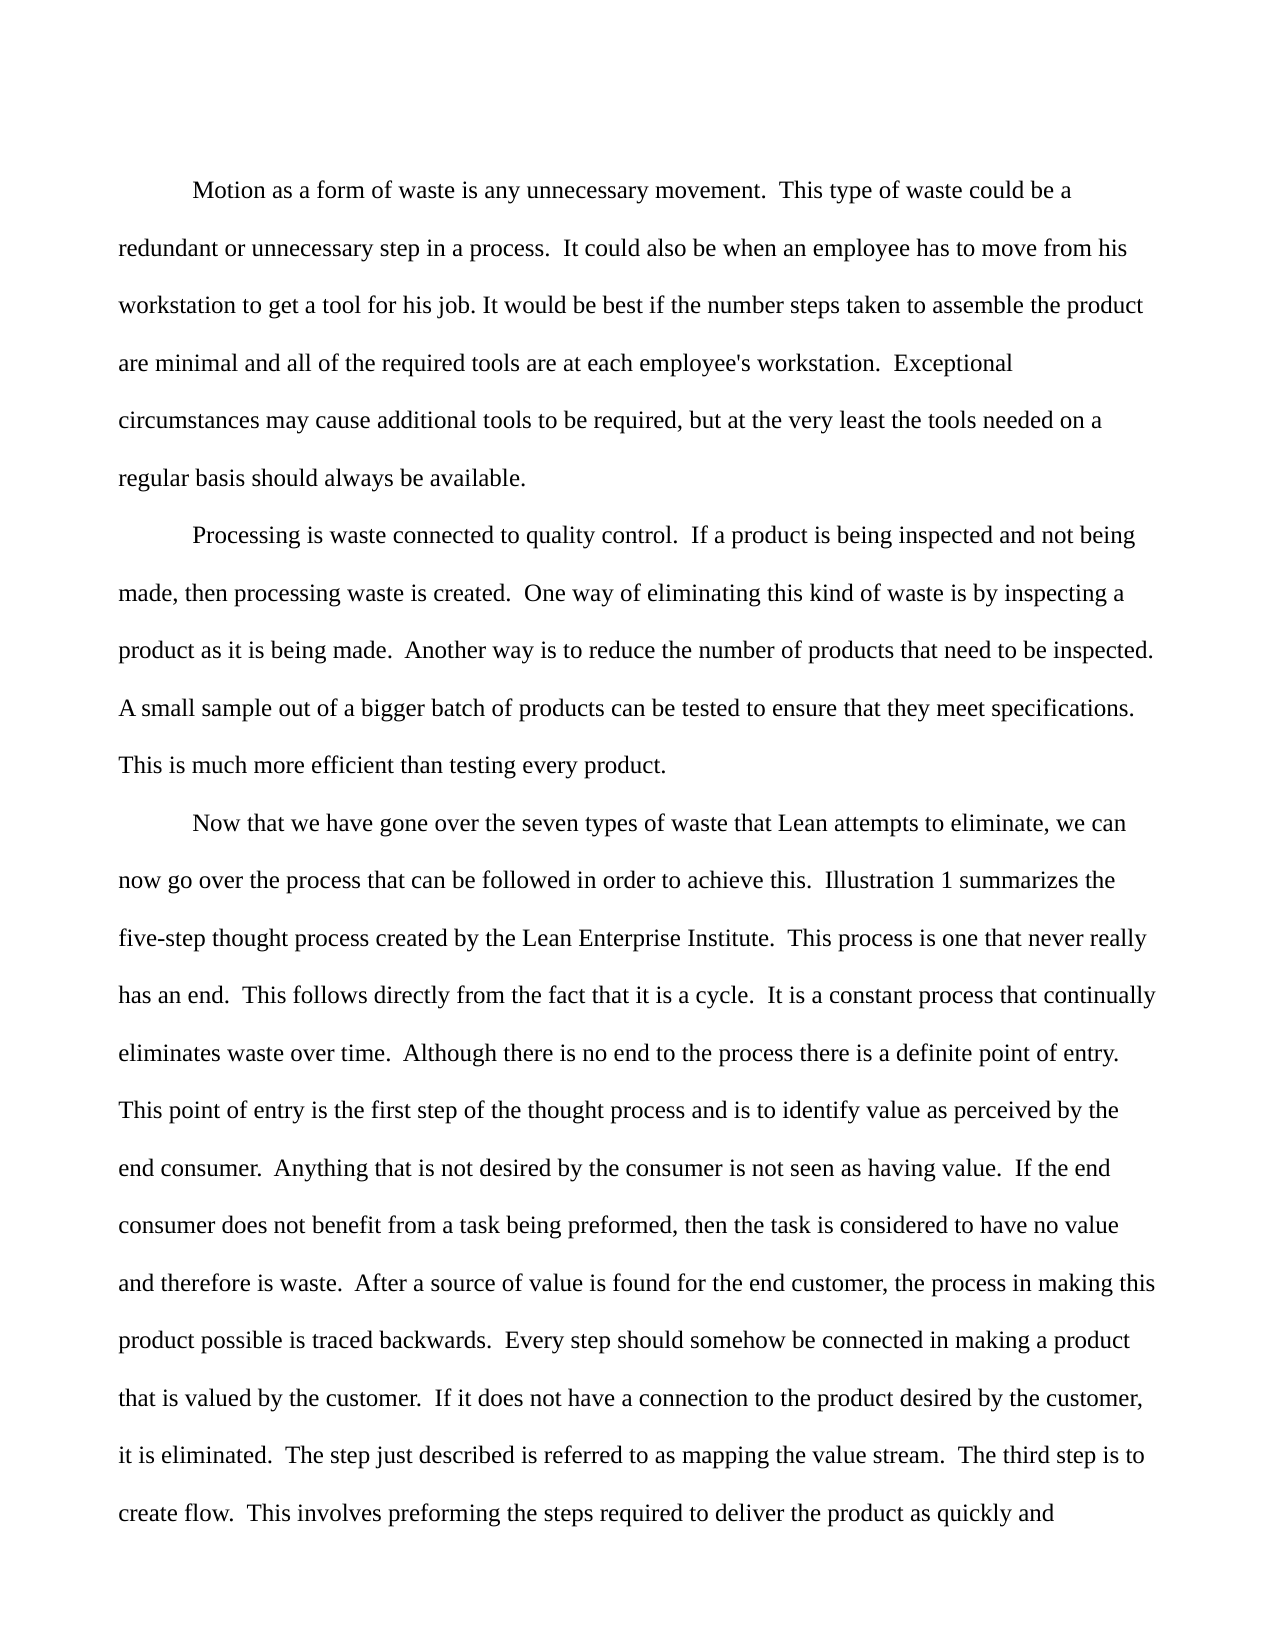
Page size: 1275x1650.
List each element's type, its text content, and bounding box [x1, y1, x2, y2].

text Now that we have gone over the seven types of waste that Lean attempts to eliminate, we can now go over the process that can be followed in order to achieve this. Illustration 1 summarizes the five-step thought process created by the Lean Enterprise Institute. This process is one that never really has an end. This follows directly from the fact that it is a cycle. It is a constant process that continually eliminates waste over time. Although there is no end to the process there is a definite point of entry. This point of entry is the first step of the thought process and is to identify value as perceived by the end consumer. Anything that is not desired by the consumer is not seen as having value. If the end consumer does not benefit from a task being preformed, then the task is considered to have no value and therefore is waste. After a source of value is found for the end customer, the process in making this product possible is traced backwards. Every step should somehow be connected in making a product that is valued by the customer. If it does not have a connection to the product desired by the customer, it is eliminated. The step just described is referred to as mapping the value stream. The third step is to create flow. This involves preforming the steps required to deliver the product as quickly and [118, 808, 1157, 1527]
text Motion as a form of waste is any unnecessary movement. This type of waste could be a redundant or unnecessary step in a process. It could also be when an employee has to move from his workstation to get a tool for his job. It would be best if the number steps taken to assemble the product are minimal and all of the required tools are at each employee's workstation. Exceptional circumstances may cause additional tools to be required, but at the very least the tools needed on a regular basis should always be available. [118, 176, 1157, 492]
text Processing is waste connected to quality control. If a product is being inspected and not being made, then processing waste is created. One way of eliminating this kind of waste is by inspecting a product as it is being made. Another way is to reduce the number of products that need to be inspected. A small sample out of a bigger batch of products can be tested to ensure that they meet specifications. This is much more efficient than testing every product. [118, 521, 1157, 779]
